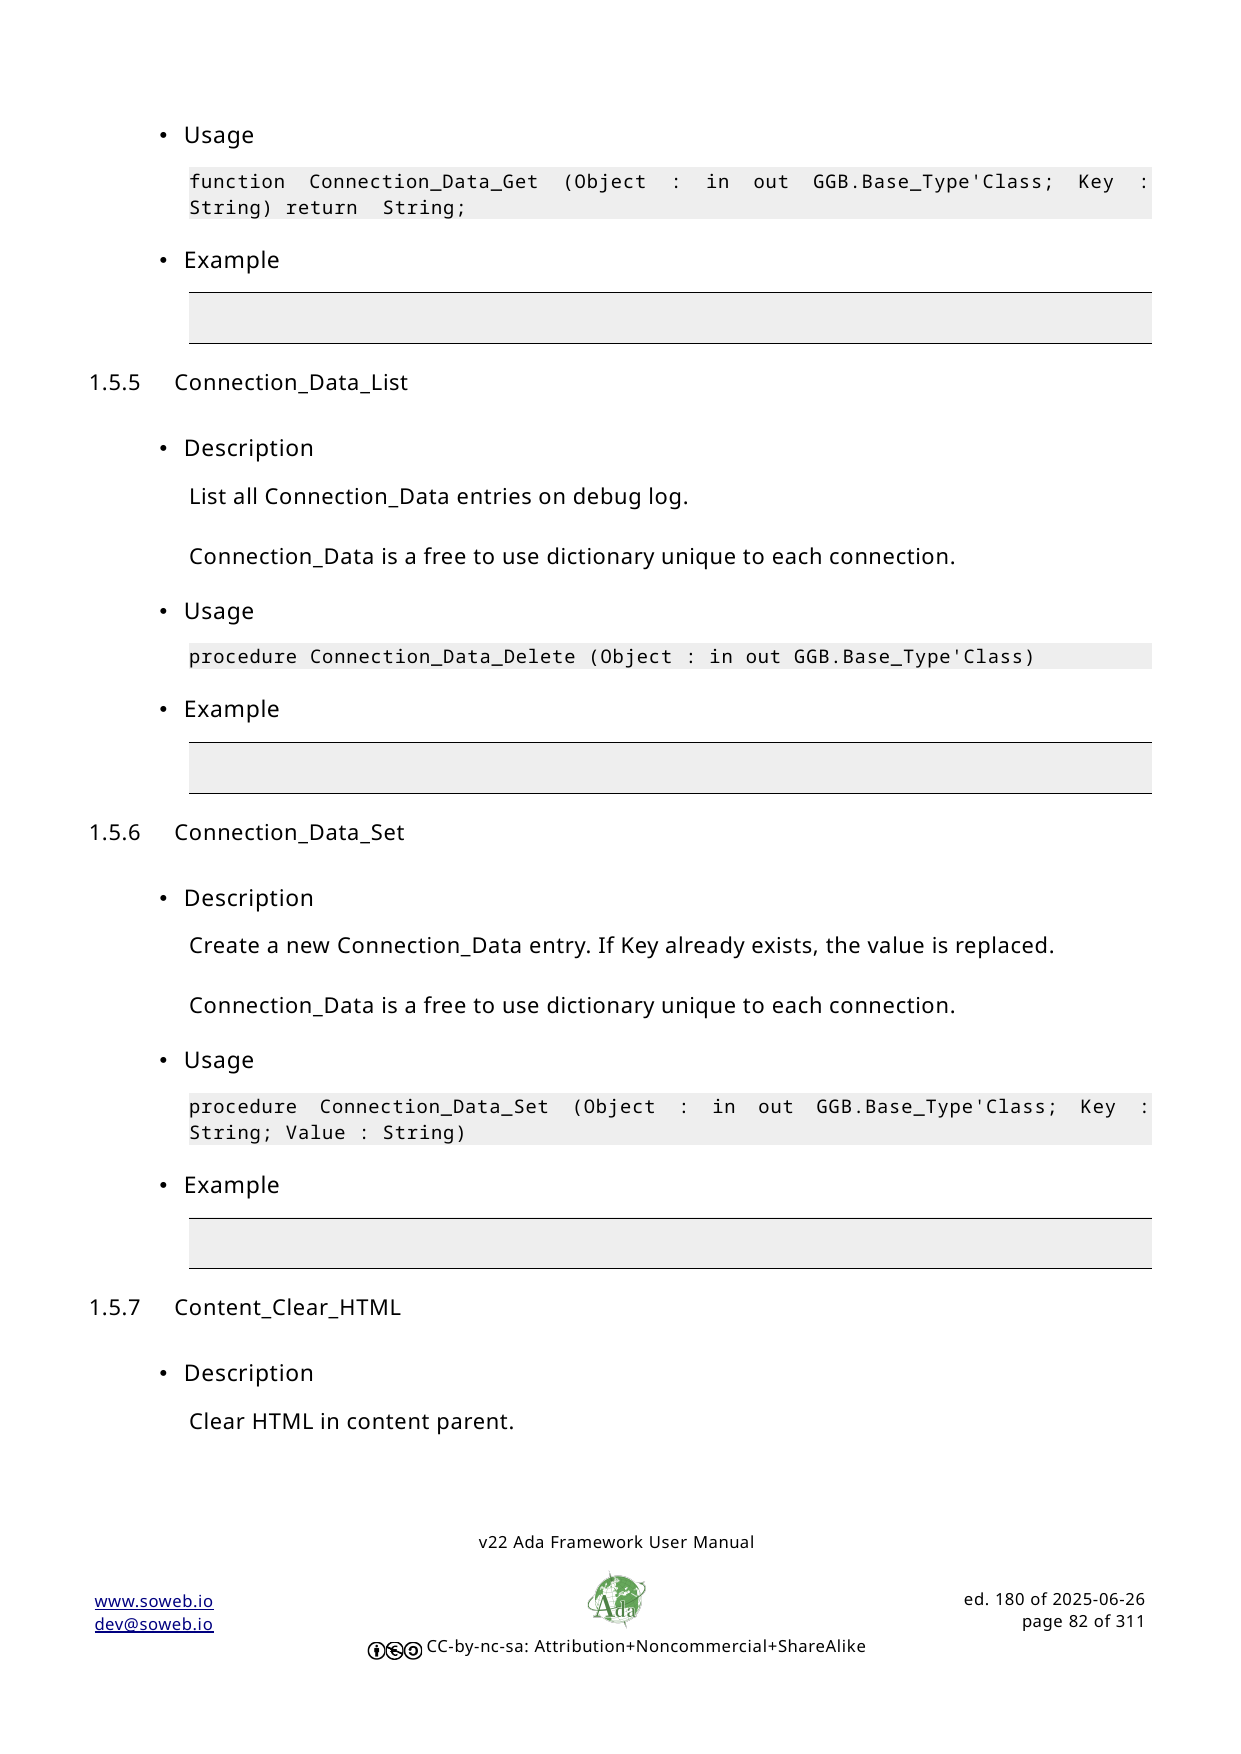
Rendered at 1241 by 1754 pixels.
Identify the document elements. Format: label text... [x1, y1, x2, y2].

text Clear HTML in content parent. [189, 1406, 1152, 1436]
text List all Connection_Data entries on debug log. [189, 481, 1152, 511]
text Connection_Data is a free to use dictionary unique to each connection. [189, 990, 1152, 1020]
subtitle Description [159, 432, 1152, 463]
picture [587, 1570, 646, 1629]
subtitle Example [159, 243, 1152, 274]
subtitle Usage [159, 594, 1152, 625]
subtitle Connection_Data_Set [88, 816, 1152, 857]
subtitle Description [159, 1357, 1152, 1388]
subtitle Usage [159, 1044, 1152, 1075]
subtitle Example [159, 1168, 1152, 1200]
text Connection_Data is a free to use dictionary unique to each connection. [189, 541, 1152, 571]
text Create a new Connection_Data entry. If Key already exists, the value is replaced. [189, 930, 1152, 960]
subtitle Usage [159, 118, 1152, 150]
text procedure Connection_Data_Set (Object : in out GGB.Base_Type'Class; Key : String; Value : String) [189, 1093, 1152, 1145]
subtitle Example [159, 693, 1152, 724]
subtitle Connection_Data_List [88, 367, 1152, 408]
subtitle Content_Clear_HTML [88, 1292, 1152, 1333]
picture [367, 1642, 423, 1660]
subtitle Description [159, 881, 1152, 912]
text procedure Connection_Data_Delete (Object : in out GGB.Base_Type'Class) [189, 643, 1152, 669]
text function Connection_Data_Get (Object : in out GGB.Base_Type'Class; Key : String) return String; [189, 167, 1152, 219]
